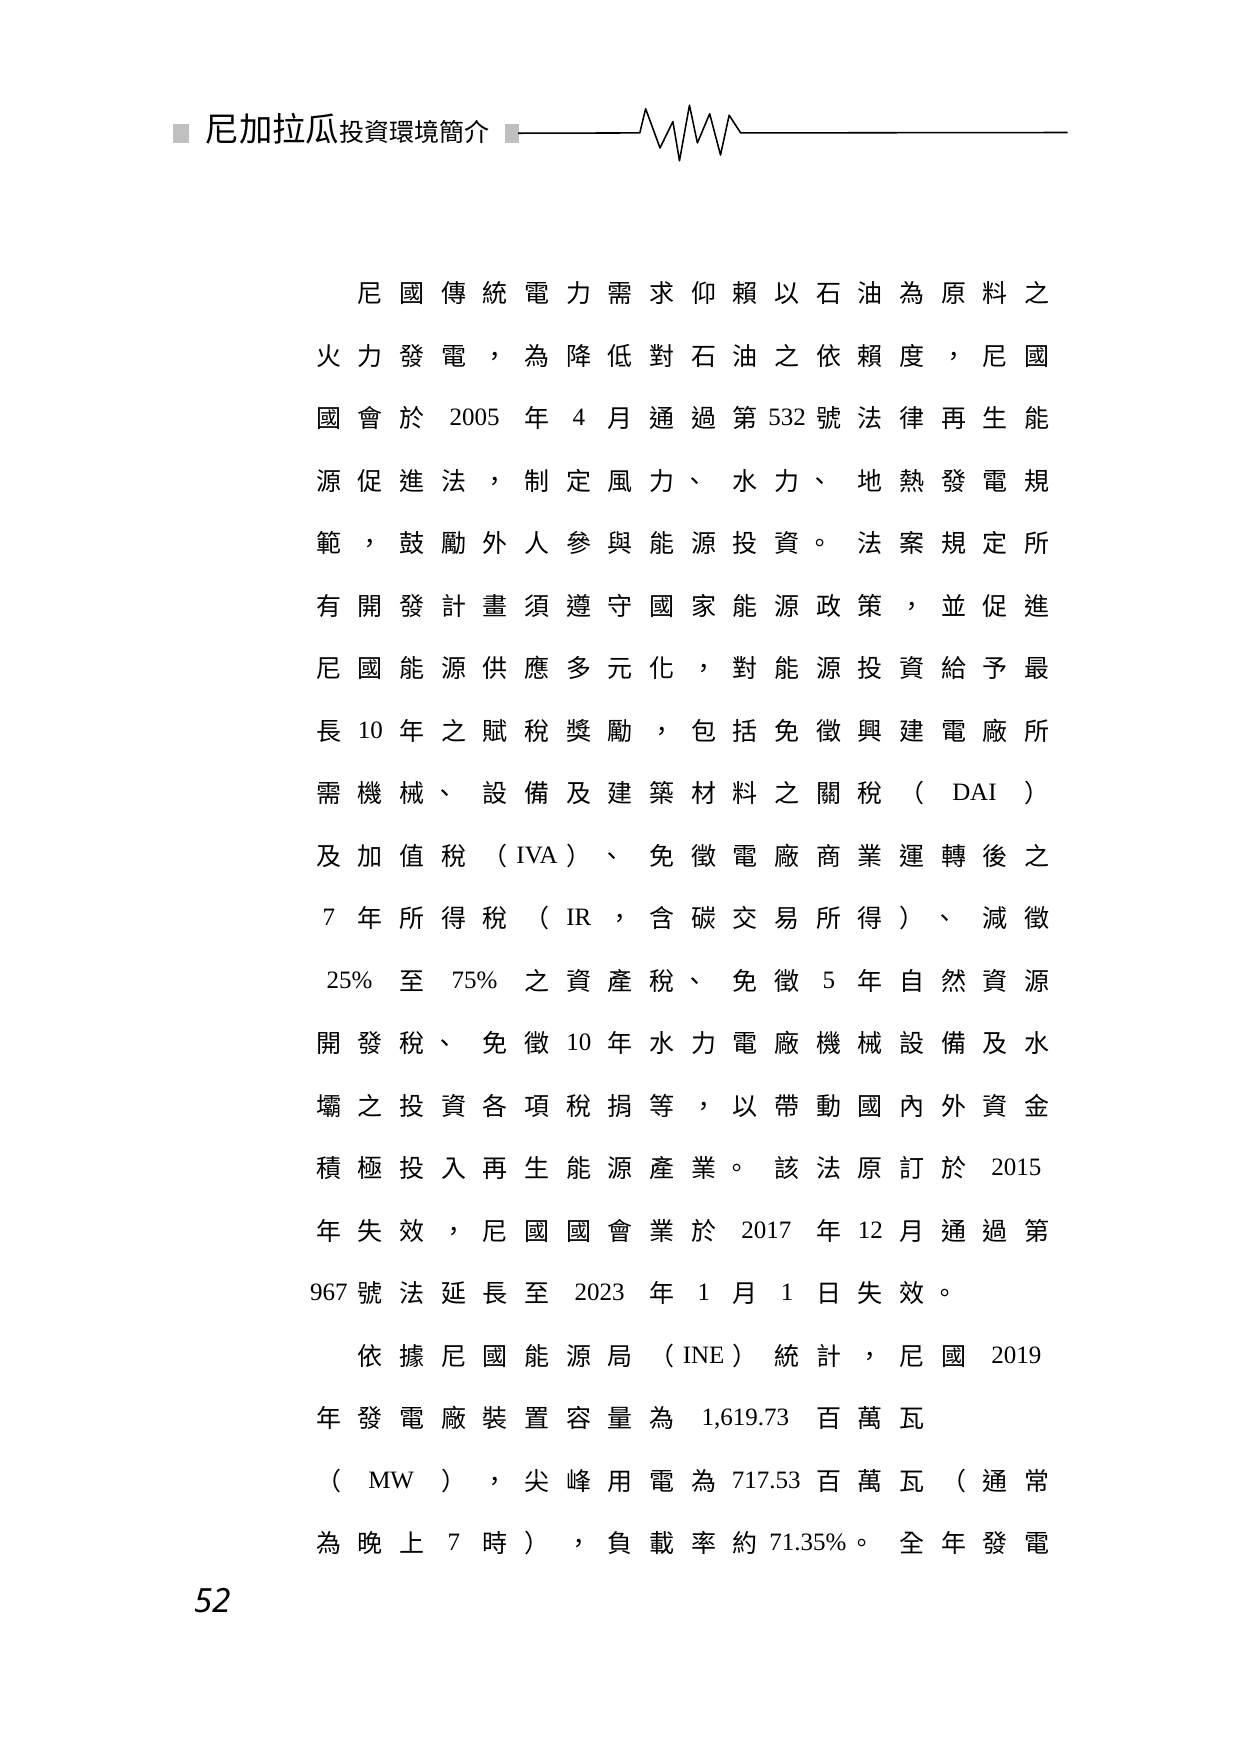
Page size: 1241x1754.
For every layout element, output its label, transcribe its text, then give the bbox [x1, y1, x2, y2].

text 尼國傳統電力需求仰賴以石油為原料之火力發電，為降低對石油之依賴度，尼國國會於2005年4月通過第532號法律再生能源促進法，制定風力、水力、地熱發電規範，鼓勵外人參與能源投資。法案規定所有開發計畫須遵守國家能源政策，並促進尼國能源供應多元化，對能源投資給予最長10年之賦稅獎勵，包括免徵興建電廠所需機械、設備及建築材料之關稅（DAI）及加值稅（IVA）、免徵電廠商業運轉後之7年所得稅（IR，含碳交易所得）、減徵25%至75%之資產稅、免徵5年自然資源開發稅、免徵10年水力電廠機械設備及水壩之投資各項稅捐等，以帶動國內外資金積極投入再生能源產業。該法原訂於2015年失效，尼國國會業於2017年12月通過第967號法延長至2023年1月1日失效。 [281, 250, 1058, 1313]
text 依據尼國能源局（INE）統計，尼國2019年發電廠裝置容量為1,619.73百萬瓦（MW），尖峰用電為717.53百萬瓦（通常為晚上7時），負載率約71.35%。全年發電 [281, 1313, 1058, 1563]
